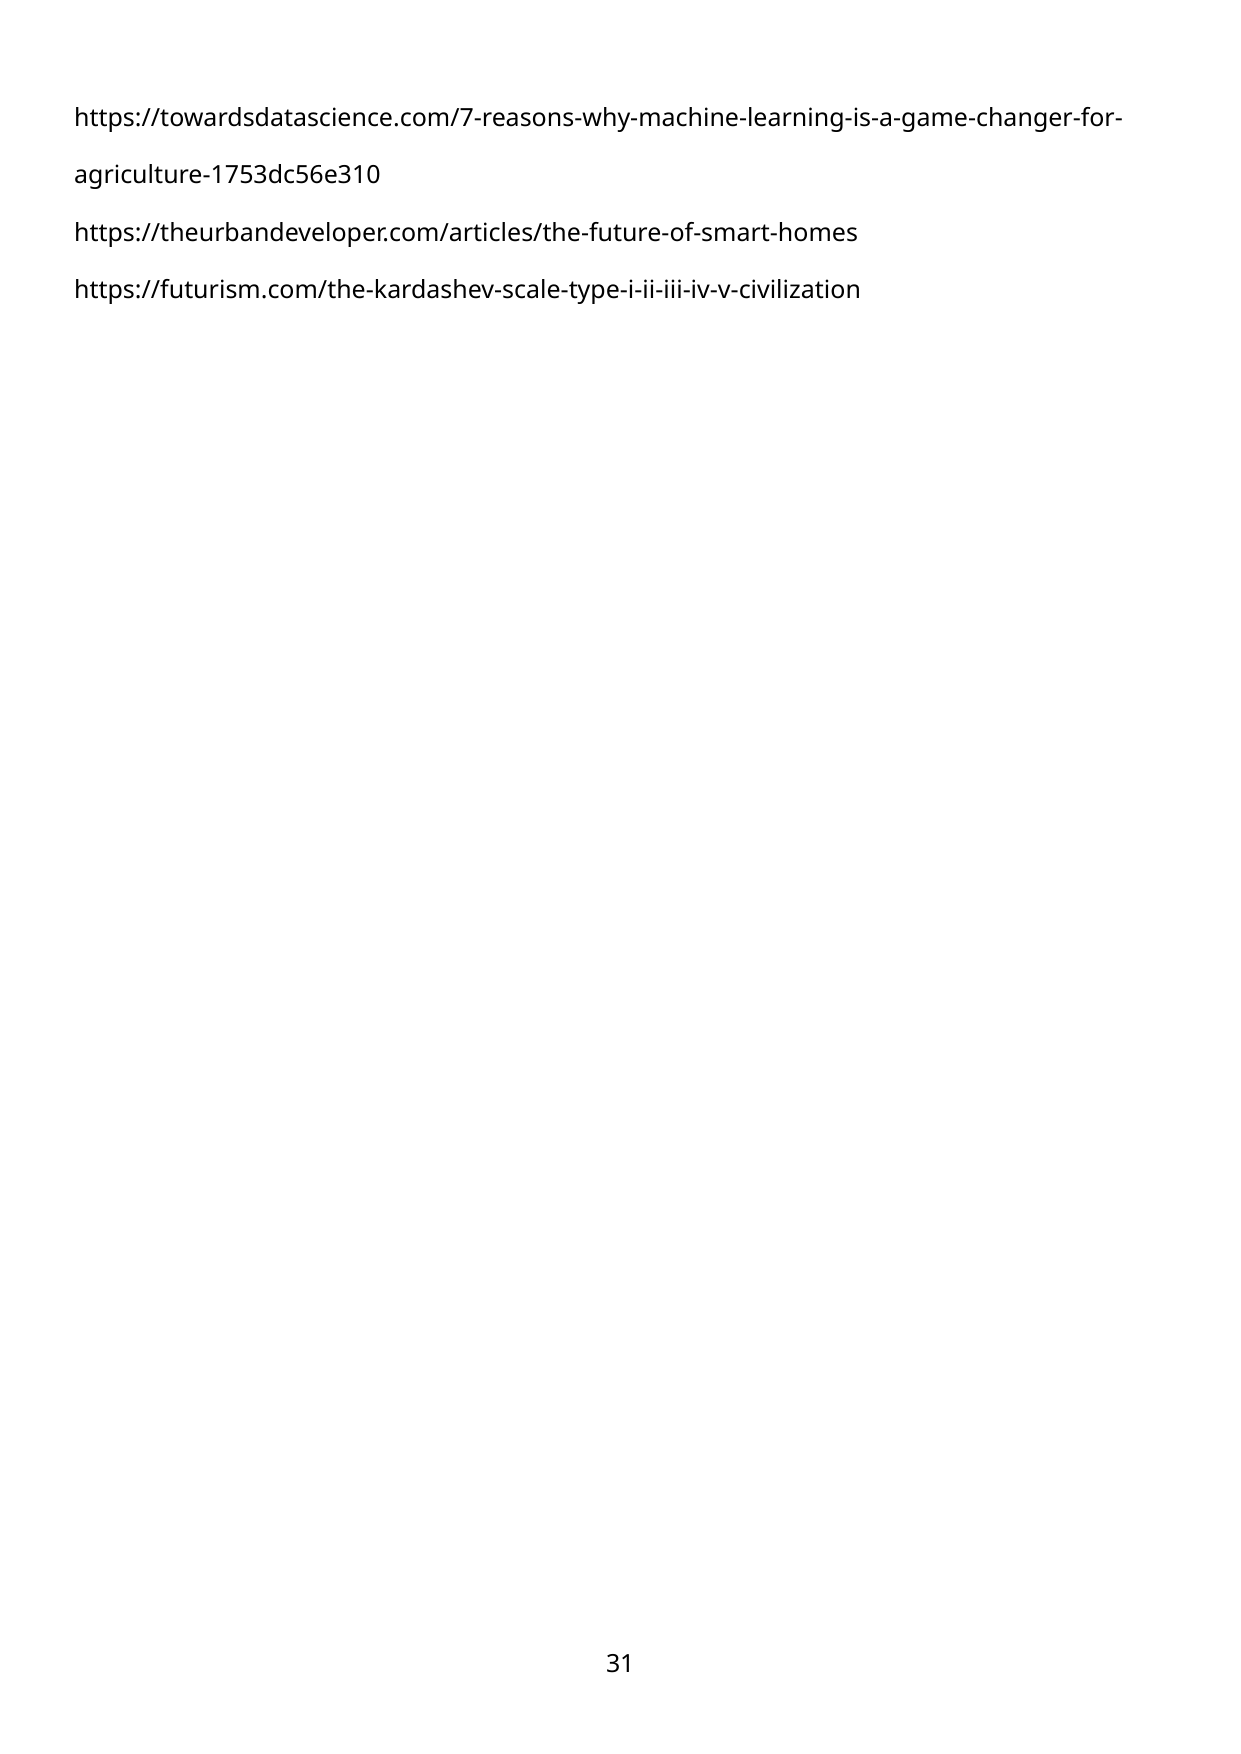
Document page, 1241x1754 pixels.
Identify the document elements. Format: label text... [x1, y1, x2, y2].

text https://towardsdatascience.com/7-reasons-why-machine-learning-is-a-game-changer-for-agriculture-1753dc56e310 [74, 74, 1166, 191]
text https://theurbandeveloper.com/articles/the-future-of-smart-homes [74, 210, 1166, 248]
text https://futurism.com/the-kardashev-scale-type-i-ii-iii-iv-v-civilization [74, 268, 1166, 306]
